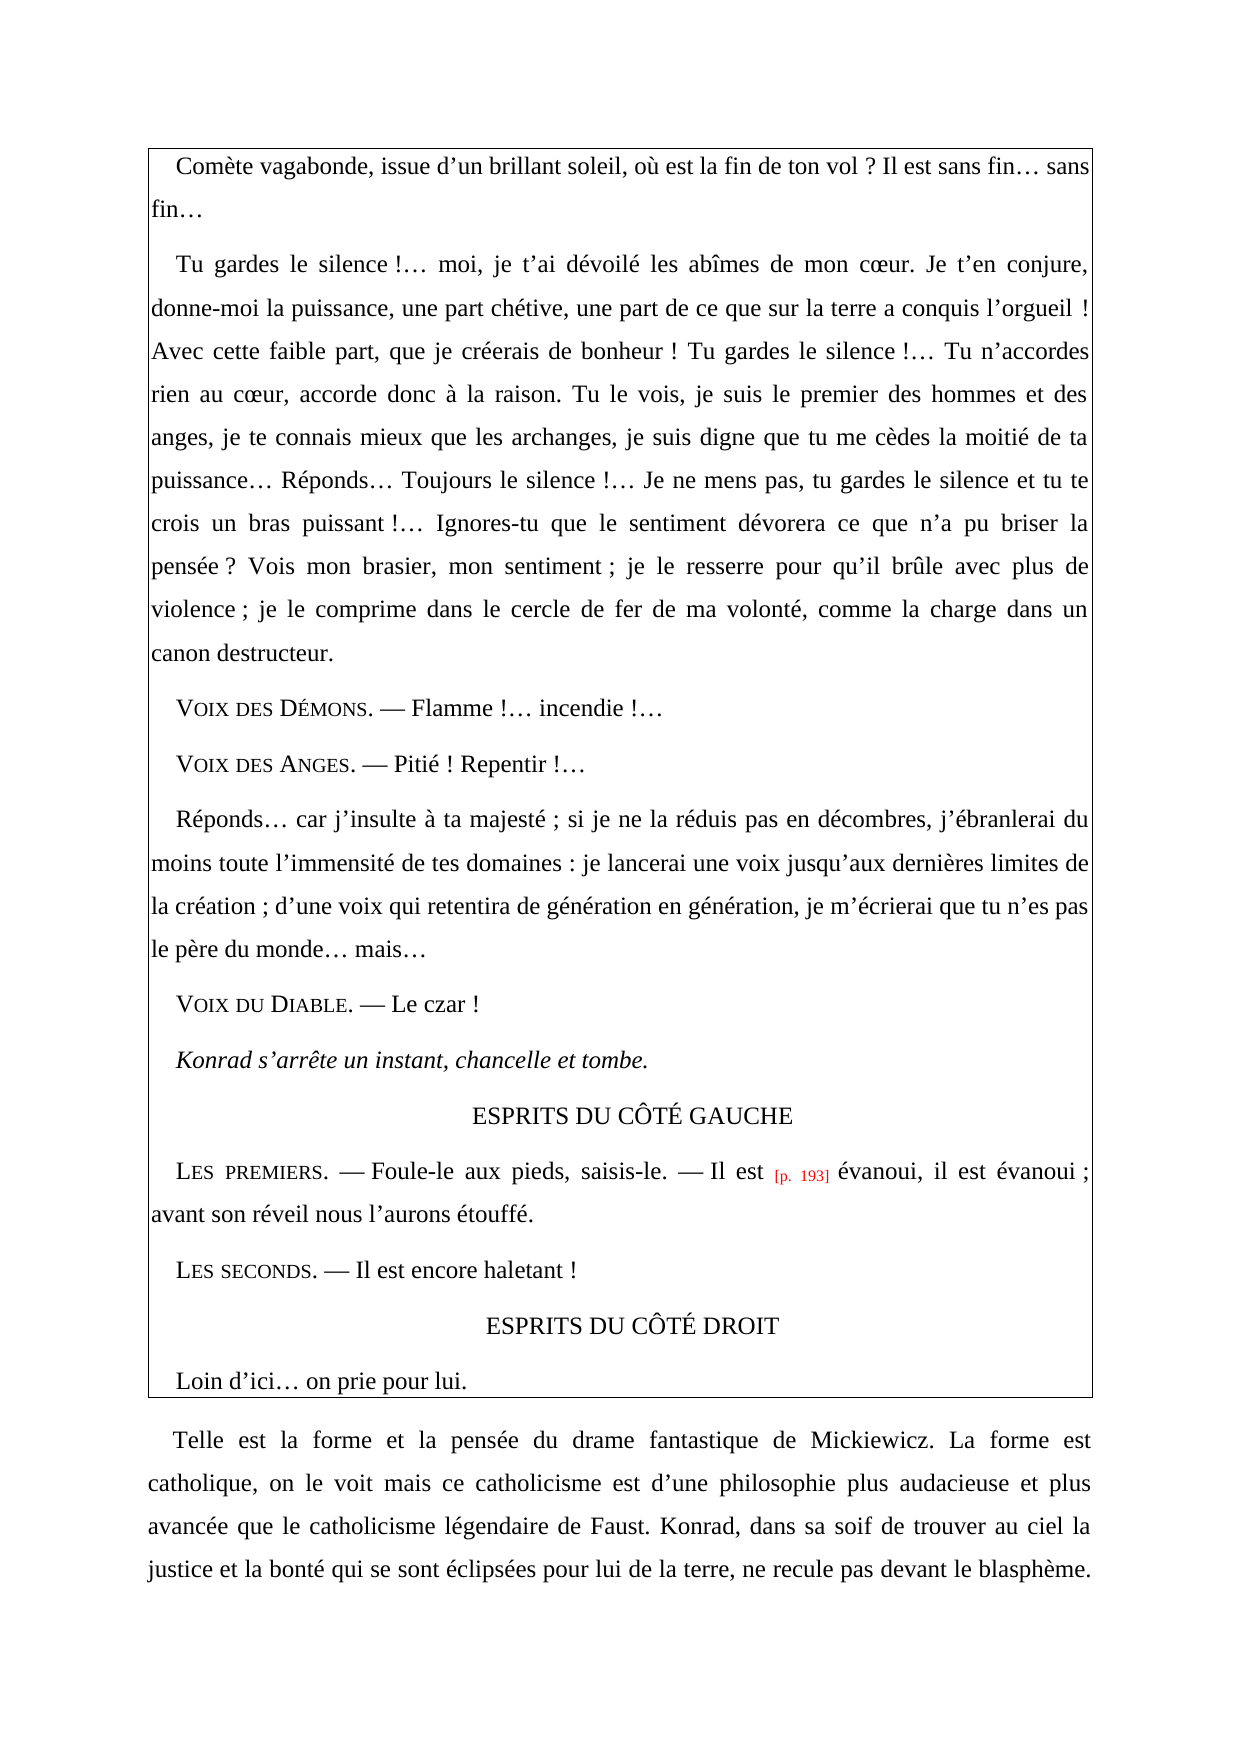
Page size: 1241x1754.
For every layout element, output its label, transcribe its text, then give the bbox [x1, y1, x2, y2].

text Voix du Diable. — Le czar ! [149, 986, 1092, 1018]
text Comète vagabonde, issue d’un brillant soleil, où est la fin de ton vol ? Il est sans fin… sans fin… [149, 149, 1092, 223]
text Loin d’ici… on prie pour lui. [149, 1363, 1092, 1397]
text Tu gardes le silence !… moi, je t’ai dévoilé les abîmes de mon cœur. Je t’en conjure, donne-moi la puissance, une part chétive, une part de ce que sur la terre a conquis l’orgueil ! Avec cette faible part, que je créerais de bonheur ! Tu gardes le silence !… Tu n’accordes rien au cœur, accorde donc à la raison. Tu le vois, je suis le premier des hommes et des anges, je te connais mieux que les archanges, je suis digne que tu me cèdes la moitié de ta puissance… Réponds… Toujours le silence !… Je ne mens pas, tu gardes le silence et tu te crois un bras puissant !… Ignores-tu que le sentiment dévorera ce que n’a pu briser la pensée ? Vois mon brasier, mon sentiment ; je le resserre pour qu’il brûle avec plus de violence ; je le comprime dans le cercle de fer de ma volonté, comme la charge dans un canon destructeur. [149, 246, 1092, 666]
text Voix des Anges. — Pitié ! Repentir !… [149, 746, 1092, 778]
text Réponds… car j’insulte à ta majesté ; si je ne la réduis pas en décombres, j’ébranlerai du moins toute l’immensité de tes domaines : je lancerai une voix jusqu’aux dernières limites de la création ; d’une voix qui retentira de génération en génération, je m’écrierai que tu n’es pas le père du monde… mais… [149, 801, 1092, 963]
text Konrad s’arrête un instant, chancelle et tombe. [149, 1042, 1092, 1074]
text Telle est la forme et la pensée du drame fantastique de Mickiewicz. La forme est catholique, on le voit mais ce catholicisme est d’une philosophie plus audacieuse et plus avancée que le catholicisme légendaire de Faust. Konrad, dans sa soif de trouver au ciel la justice et la bonté qui se sont éclipsées pour lui de la terre, ne recule pas devant le blasphème. [148, 1425, 1093, 1583]
text ESPRITS DU CÔTÉ DROIT [149, 1308, 1092, 1339]
text Les premiers. — Foule-le aux pieds, saisis-le. — Il est [p. 193] évanoui, il est évanoui ; avant son réveil nous l’aurons étouffé. [149, 1153, 1092, 1228]
text Les seconds. — Il est encore haletant ! [149, 1252, 1092, 1284]
text ESPRITS DU CÔTÉ GAUCHE [149, 1098, 1092, 1129]
text Voix des Démons. — Flamme !… incendie !… [149, 690, 1092, 722]
